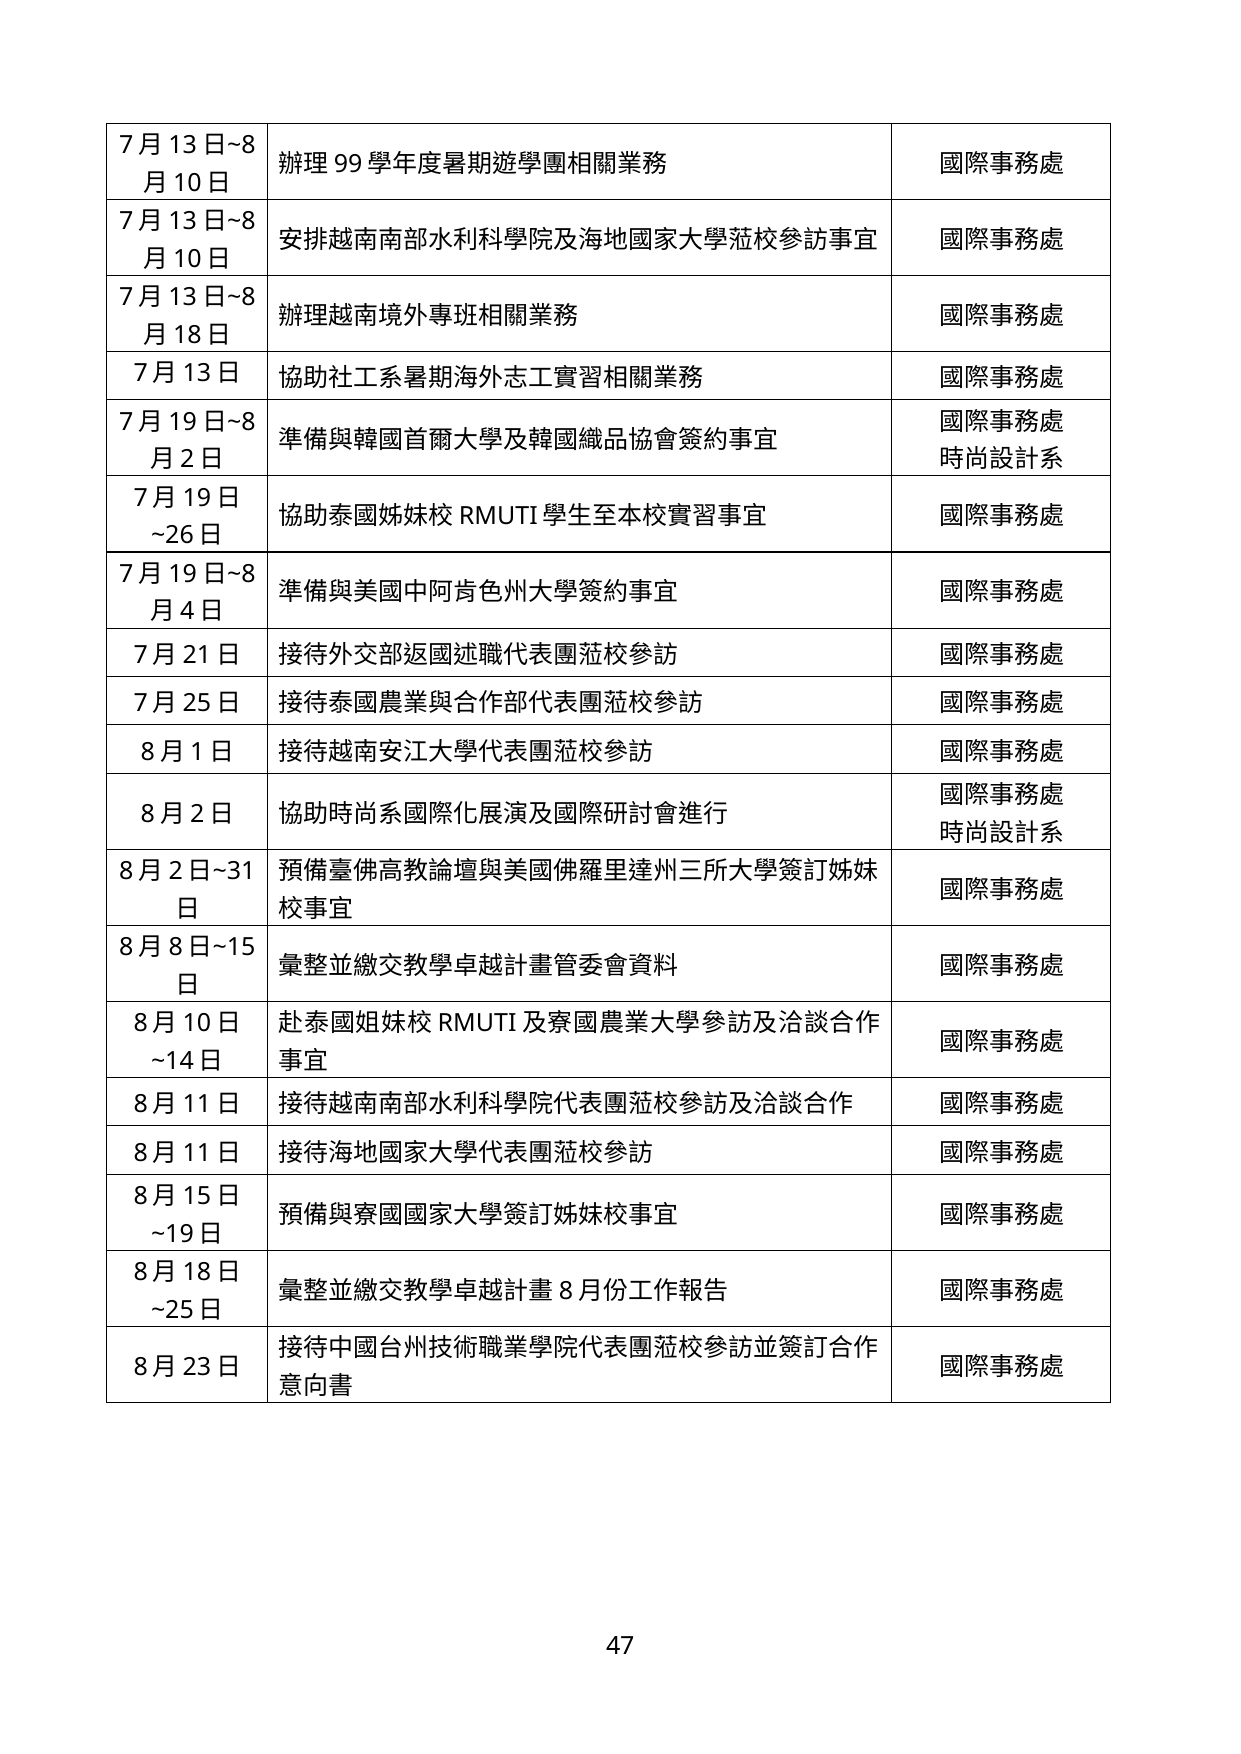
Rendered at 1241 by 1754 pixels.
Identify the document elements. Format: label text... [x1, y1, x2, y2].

table_cell 7月13日~8月10日 [107, 200, 267, 275]
table_cell 國際事務處 [892, 725, 1110, 773]
table_cell 8月1日 [107, 725, 267, 773]
table_cell 彙整並繳交教學卓越計畫管委會資料 [268, 926, 891, 1001]
table_cell 7月25日 [107, 677, 267, 724]
table_cell 國際事務處 [892, 1327, 1110, 1402]
table_cell 接待越南南部水利科學院代表團蒞校參訪及洽談合作 [268, 1078, 891, 1125]
table_cell 8月15日~19日 [107, 1175, 267, 1250]
table_cell 協助社工系暑期海外志工實習相關業務 [268, 352, 891, 399]
table_cell 國際事務處 [892, 352, 1110, 399]
table_cell 國際事務處 時尚設計系 [892, 774, 1110, 849]
table_cell 8月10日~14日 [107, 1002, 267, 1077]
table_cell 7月13日~8月10日 [107, 124, 267, 199]
table_cell 協助時尚系國際化展演及國際研討會進行 [268, 774, 891, 849]
table_cell 國際事務處 [892, 926, 1110, 1001]
table_cell 7月13日~8月18日 [107, 276, 267, 351]
table_cell 接待海地國家大學代表團蒞校參訪 [268, 1126, 891, 1174]
table_cell 7月19日~8月4日 [107, 553, 267, 627]
table_cell 國際事務處 [892, 476, 1110, 551]
table_cell 安排越南南部水利科學院及海地國家大學蒞校參訪事宜 [268, 200, 891, 275]
table_cell 7月19日~8月2日 [107, 400, 267, 475]
table_cell 7月13日 [107, 352, 267, 399]
table_cell 國際事務處 [892, 1078, 1110, 1125]
table_cell 預備臺佛高教論壇與美國佛羅里達州三所大學簽訂姊妹校事宜 [268, 850, 891, 925]
table_cell 預備與寮國國家大學簽訂姊妹校事宜 [268, 1175, 891, 1250]
table_cell 接待越南安江大學代表團蒞校參訪 [268, 725, 891, 773]
table_cell 辦理99學年度暑期遊學團相關業務 [268, 124, 891, 199]
table_cell 國際事務處 [892, 629, 1110, 676]
table_cell 協助泰國姊妹校RMUTI學生至本校實習事宜 [268, 476, 891, 551]
table_cell 接待外交部返國述職代表團蒞校參訪 [268, 629, 891, 676]
table_cell 準備與美國中阿肯色州大學簽約事宜 [268, 553, 891, 627]
table_cell 8月2日~31日 [107, 850, 267, 925]
table_cell 8月11日 [107, 1126, 267, 1174]
table_cell 辦理越南境外專班相關業務 [268, 276, 891, 351]
table_cell 準備與韓國首爾大學及韓國織品協會簽約事宜 [268, 400, 891, 475]
table_cell 國際事務處 [892, 677, 1110, 724]
table_cell 國際事務處 [892, 1175, 1110, 1250]
table_cell 國際事務處 [892, 1002, 1110, 1077]
table_cell 赴泰國姐妹校RMUTI及寮國農業大學參訪及洽談合作事宜 [268, 1002, 891, 1077]
table_cell 7月19日~26日 [107, 476, 267, 551]
table_cell 8月18日~25日 [107, 1251, 267, 1326]
table_cell 接待泰國農業與合作部代表團蒞校參訪 [268, 677, 891, 724]
table_cell 8月2日 [107, 774, 267, 849]
table_cell 7月21日 [107, 629, 267, 676]
table_cell 8月8日~15日 [107, 926, 267, 1001]
table_cell 國際事務處 [892, 124, 1110, 199]
table_cell 8月23日 [107, 1327, 267, 1402]
table_cell 國際事務處 [892, 553, 1110, 627]
table_cell 8月11日 [107, 1078, 267, 1125]
table_cell 國際事務處 [892, 850, 1110, 925]
table_cell 接待中國台州技術職業學院代表團蒞校參訪並簽訂合作意向書 [268, 1327, 891, 1402]
table_cell 彙整並繳交教學卓越計畫8月份工作報告 [268, 1251, 891, 1326]
table_cell 國際事務處 [892, 276, 1110, 351]
table_cell 國際事務處 [892, 1126, 1110, 1174]
table_cell 國際事務處 時尚設計系 [892, 400, 1110, 475]
table_cell 國際事務處 [892, 200, 1110, 275]
table_cell 國際事務處 [892, 1251, 1110, 1326]
